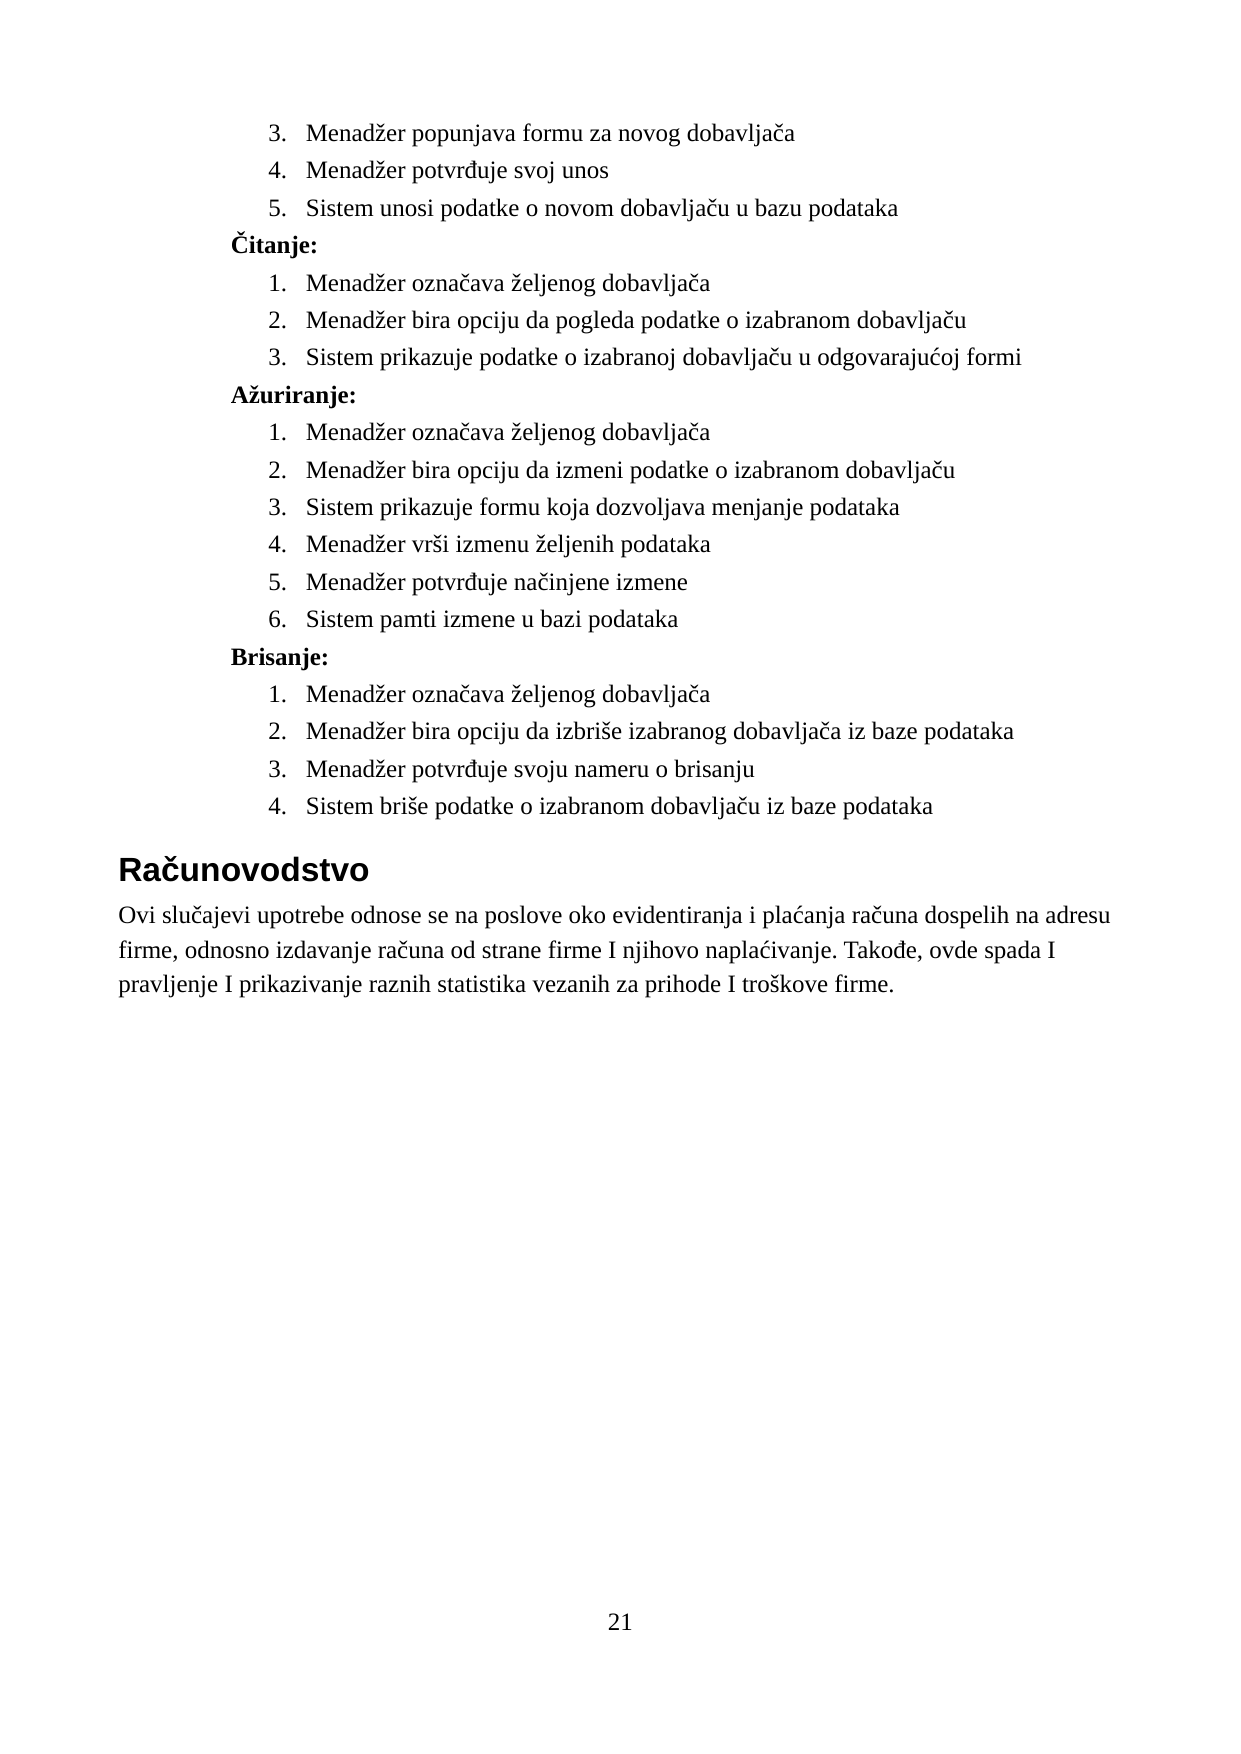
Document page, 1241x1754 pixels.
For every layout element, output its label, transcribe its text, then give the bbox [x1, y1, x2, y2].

list Menadžer bira opciju da izbriše izabranog dobavljača iz baze podataka [268, 716, 1122, 745]
list Menadžer potvrđuje svoju nameru o brisanju [268, 754, 1122, 783]
list Sistem prikazuje formu koja dozvoljava menjanje podataka [268, 492, 1122, 521]
list Menadžer potvrđuje svoj unos [268, 156, 1122, 184]
list Menadžer označava željenog dobavljača [268, 679, 1122, 708]
list Menadžer označava željenog dobavljača [268, 268, 1122, 296]
list Sistem pamti izmene u bazi podataka [268, 604, 1122, 633]
list Menadžer bira opciju da izmeni podatke o izabranom dobavljaču [268, 455, 1122, 483]
list Menadžer bira opciju da pogleda podatke o izabranom dobavljaču [268, 305, 1122, 334]
list Menadžer potvrđuje načinjene izmene [268, 567, 1122, 596]
list Sistem briše podatke o izabranom dobavljaču iz baze podataka [268, 791, 1122, 820]
list Čitanje: [231, 230, 1122, 259]
list Menadžer označava željenog dobavljača [268, 417, 1122, 446]
text Ovi slučajevi upotrebe odnose se na poslove oko evidentiranja i plaćanja računa dospelih na adresu firme, odnosno izdavanje računa od strane firme I njihovo naplaćivanje. Takođe, ovde spada I pravljenje I prikazivanje raznih statistika vezanih za prihode I troškove firme. [118, 901, 1122, 998]
list Ažuriranje: [231, 380, 1122, 409]
list Sistem prikazuje podatke o izabranoj dobavljaču u odgovarajućoj formi [268, 342, 1122, 371]
list Menadžer vrši izmenu željenih podataka [268, 529, 1122, 558]
subtitle Računovodstvo [118, 849, 1122, 888]
list Sistem unosi podatke o novom dobavljaču u bazu podataka [268, 193, 1122, 222]
list Menadžer popunjava formu za novog dobavljača [268, 118, 1122, 147]
list Brisanje: [231, 642, 1122, 670]
